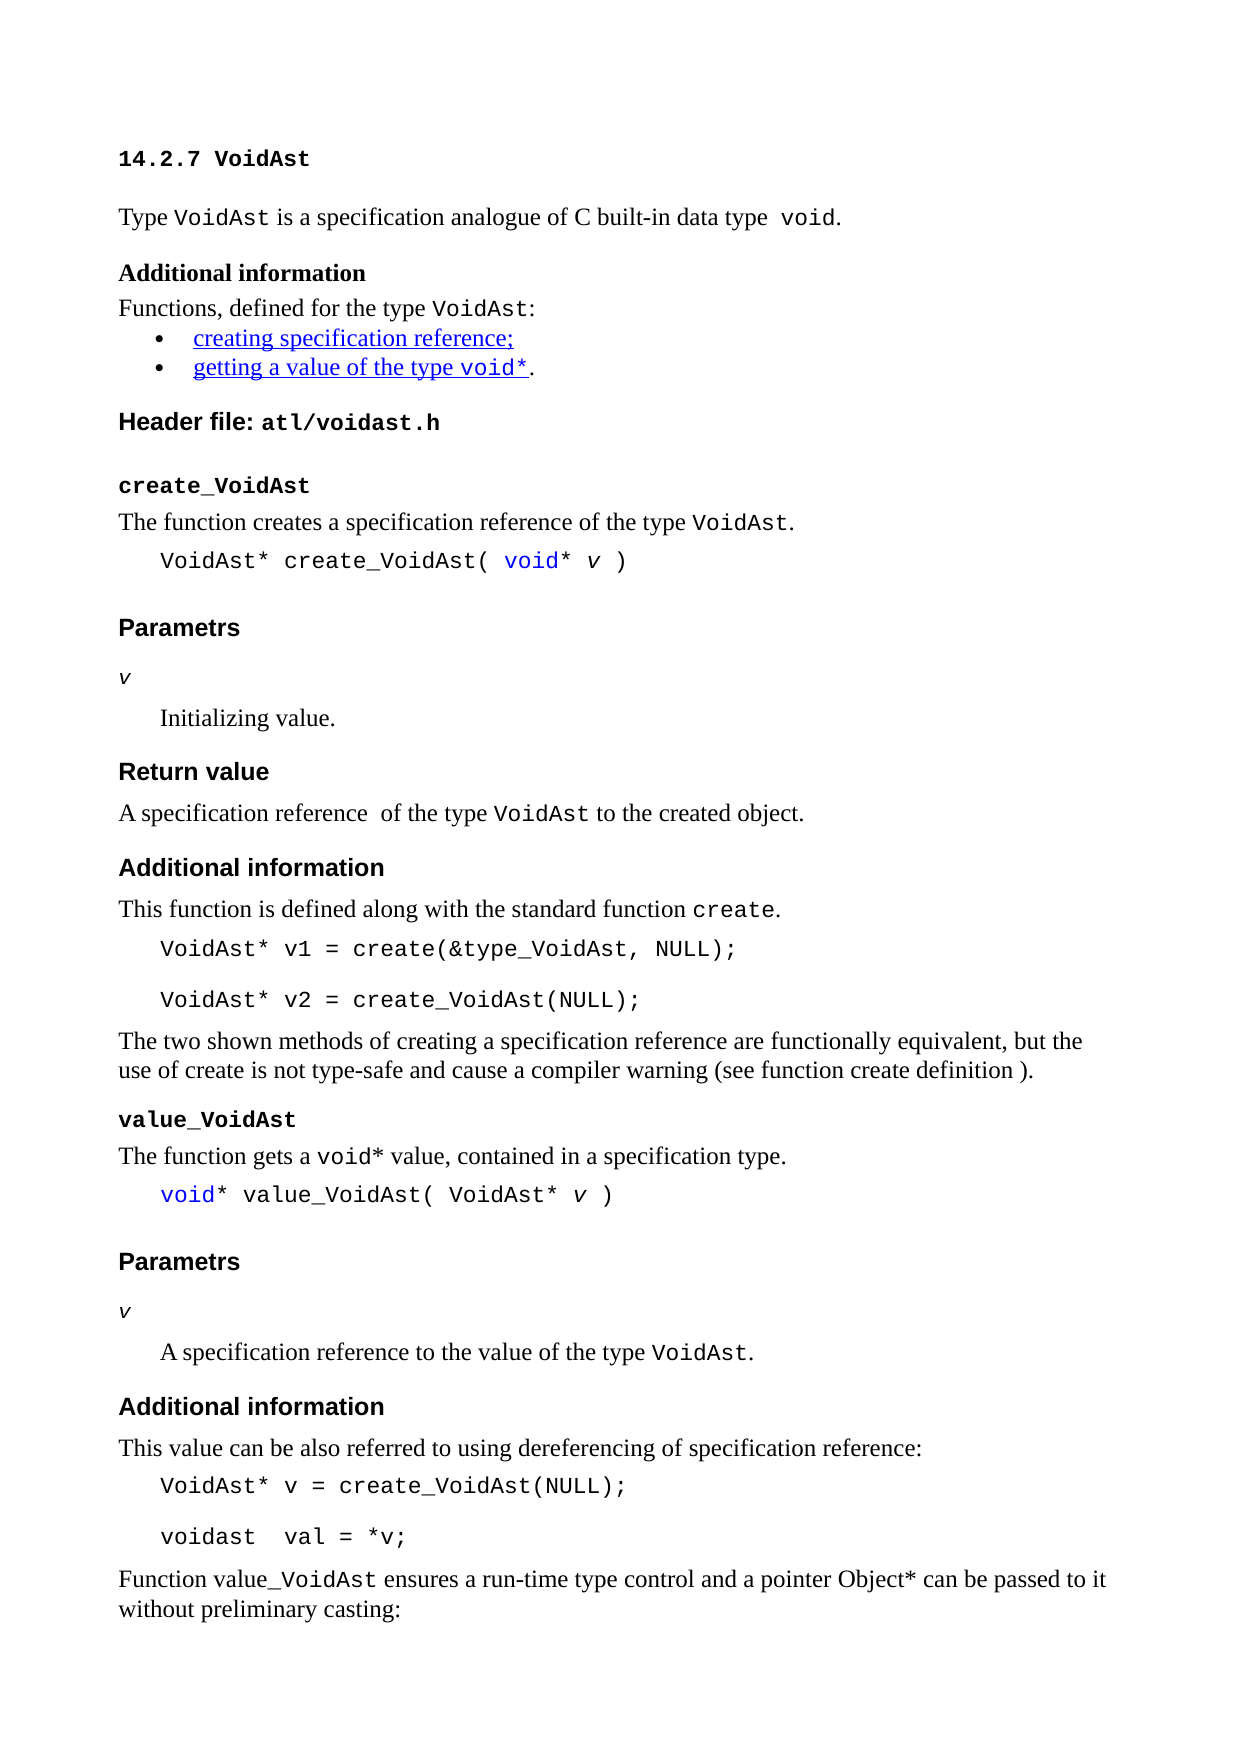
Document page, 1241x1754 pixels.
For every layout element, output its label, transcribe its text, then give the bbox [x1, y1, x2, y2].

text Initializing value. [159, 703, 1122, 732]
text Function value_VoidAst ensures a run-time type control and a pointer Object* can be passed to it without preliminary casting: [118, 1564, 1122, 1623]
text The two shown methods of creating a specification reference are functionally equivalent, but the use of create is not type-safe and cause a compiler warning (see function create definition ). [118, 1026, 1122, 1084]
subtitle Parametrs [118, 613, 1122, 642]
subtitle Return value [118, 757, 1122, 785]
text A specification reference to the value of the type VoidAst. [159, 1337, 1122, 1367]
text VoidAst* create_VoidAst( void* v ) [160, 549, 1122, 575]
text The function creates a specification reference of the type VoidAst. [118, 507, 1122, 537]
list getting a value of the type void*. [156, 352, 1122, 382]
subtitle Additional information [118, 258, 1122, 286]
text v [118, 667, 1122, 690]
text VoidAst* v = create_VoidAst(NULL); [160, 1475, 1122, 1501]
subtitle 14.2.7 VoidAst [118, 147, 1122, 173]
text VoidAst* v2 = create_VoidAst(NULL); [160, 988, 1122, 1014]
subtitle create_VoidAst [118, 474, 1122, 501]
subtitle Parametrs [118, 1247, 1122, 1276]
subtitle value_VoidAst [118, 1109, 1122, 1135]
subtitle Additional information [118, 1392, 1122, 1421]
text Type VoidAst is a specification analogue of C built-in data type void. [118, 202, 1122, 233]
subtitle Header file: atl/voidast.h [118, 407, 1122, 437]
text void* value_VoidAst( VoidAst* v ) [160, 1184, 1122, 1210]
text VoidAst* v1 = create(&type_VoidAst, NULL); [160, 937, 1122, 963]
subtitle Additional information [118, 853, 1122, 882]
text voidast val = *v; [160, 1526, 1122, 1552]
text A specification reference of the type VoidAst to the created object. [118, 798, 1122, 828]
text This function is defined along with the standard function create. [118, 894, 1122, 924]
text The function gets a void* value, contained in a specification type. [118, 1141, 1122, 1171]
list creating specification reference; [156, 323, 1122, 352]
text v [118, 1301, 1122, 1324]
text This value can be also referred to using dereferencing of specification reference: [118, 1433, 1122, 1462]
text Functions, defined for the type VoidAst: [118, 293, 1122, 323]
